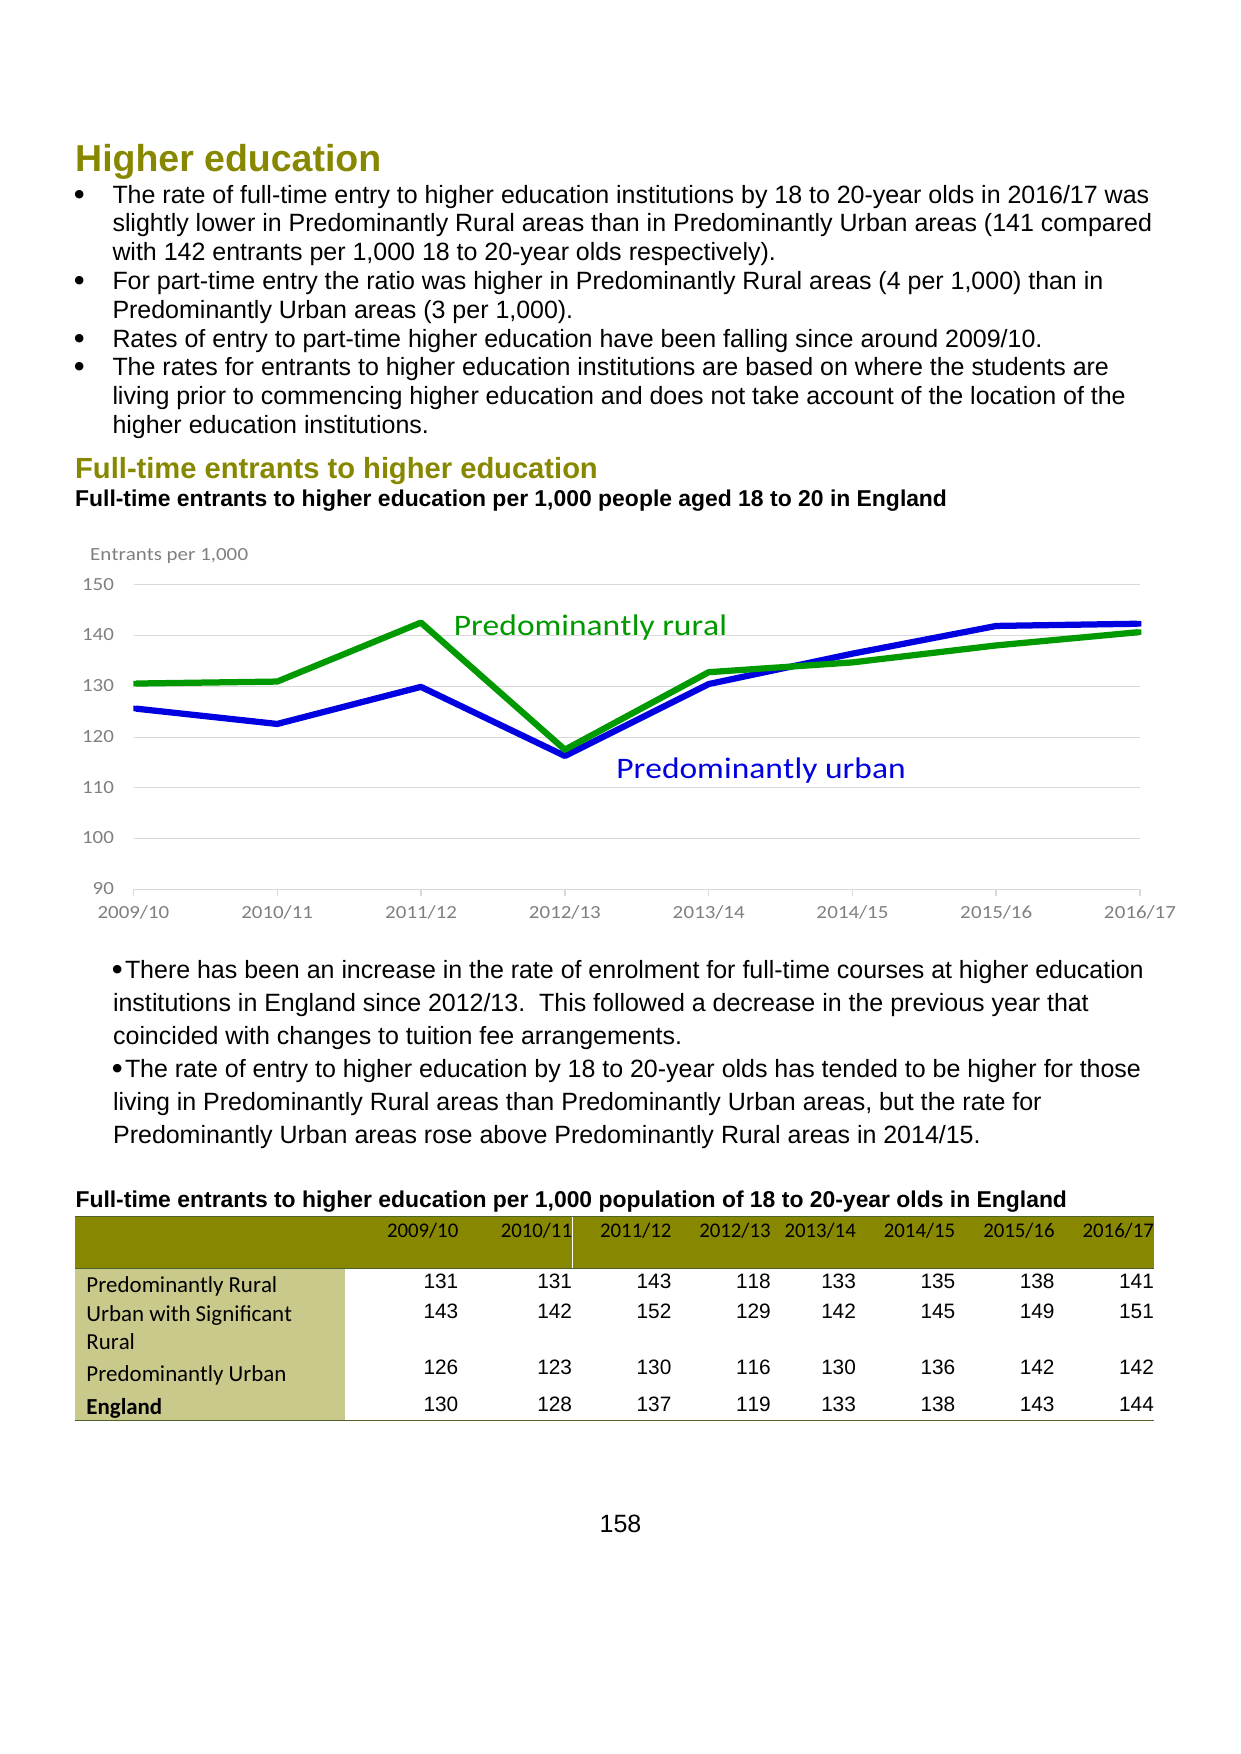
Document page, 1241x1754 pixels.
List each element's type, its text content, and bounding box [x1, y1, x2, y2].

table_cell 142 [956, 1355, 1055, 1392]
table_cell 130 [573, 1355, 672, 1392]
table_cell 142 [771, 1299, 856, 1355]
table_cell 143 [345, 1299, 459, 1355]
list The rate of full-time entry to higher education institutions by 18 to 20-year olds in 2016/17 was slightly lower in Predominantly Rural areas than in Predominantly Urban areas (141 compared with 142 entrants per 1,000 18 to 20-year olds respectively). [75, 179, 1165, 266]
table_cell 141 [1055, 1269, 1154, 1299]
table_cell 151 [1055, 1299, 1154, 1355]
list Rates of entry to part-time higher education have been falling since around 2009/10. [75, 323, 1165, 352]
table_header 2010/11 [459, 1217, 572, 1268]
table_cell 142 [1055, 1355, 1154, 1392]
table_cell 126 [345, 1355, 459, 1392]
table_cell 135 [856, 1269, 956, 1299]
list The rates for entrants to higher education institutions are based on where the students are living prior to commencing higher education and does not take account of the location of the higher education institutions. [75, 352, 1165, 439]
table_cell 116 [672, 1355, 771, 1392]
table_cell 130 [345, 1392, 459, 1420]
table_cell 119 [672, 1392, 771, 1420]
table_header 2009/10 [345, 1217, 459, 1268]
table_header 2012/13 [672, 1217, 771, 1268]
text Full-time entrants to higher education per 1,000 population of 18 to 20-year olds in England [75, 1186, 1165, 1212]
table_cell 143 [956, 1392, 1055, 1420]
table_cell 131 [345, 1269, 459, 1299]
list The rate of entry to higher education by 18 to 20-year olds has tended to be higher for those living in Predominantly Rural areas than Predominantly Urban areas, but the rate for Predominantly Urban areas rose above Predominantly Rural areas in 2014/15. [113, 1054, 1165, 1149]
table_cell 123 [459, 1355, 572, 1392]
table_cell 136 [856, 1355, 956, 1392]
table_cell 143 [573, 1269, 672, 1299]
table_cell 142 [459, 1299, 572, 1355]
table_cell 118 [672, 1269, 771, 1299]
table_cell 130 [771, 1355, 856, 1392]
list There has been an increase in the rate of enrolment for full-time courses at higher education institutions in England since 2012/13. This followed a decrease in the previous year that coincided with changes to tuition fee arrangements. [113, 955, 1165, 1049]
table_cell Urban with Significant Rural [75, 1299, 345, 1355]
table_cell 144 [1055, 1392, 1154, 1420]
table_header 2014/15 [856, 1217, 956, 1268]
table_cell Predominantly Urban [75, 1355, 345, 1392]
table_header [75, 1217, 345, 1268]
list For part-time entry the ratio was higher in Predominantly Rural areas (4 per 1,000) than in Predominantly Urban areas (3 per 1,000). [75, 266, 1165, 323]
table_header 2016/17 [1055, 1217, 1154, 1268]
table_cell Predominantly Rural [75, 1269, 345, 1299]
table_cell 137 [573, 1392, 672, 1420]
table_header 2015/16 [956, 1217, 1055, 1268]
table_header 2011/12 [573, 1217, 672, 1268]
subtitle Full-time entrants to higher education [75, 451, 1165, 485]
table_header 2013/14 [771, 1217, 856, 1268]
table_cell 138 [856, 1392, 956, 1420]
table_cell 133 [771, 1269, 856, 1299]
table_cell 133 [771, 1392, 856, 1420]
table_cell England [75, 1392, 345, 1420]
table_cell 138 [956, 1269, 1055, 1299]
table_cell 152 [573, 1299, 672, 1355]
table_cell 128 [459, 1392, 572, 1420]
text Full-time entrants to higher education per 1,000 people aged 18 to 20 in England [75, 485, 1165, 511]
table_cell 145 [856, 1299, 956, 1355]
table_cell 129 [672, 1299, 771, 1355]
table_cell 131 [459, 1269, 572, 1299]
table_cell 149 [956, 1299, 1055, 1355]
subtitle Higher education [75, 136, 1165, 179]
